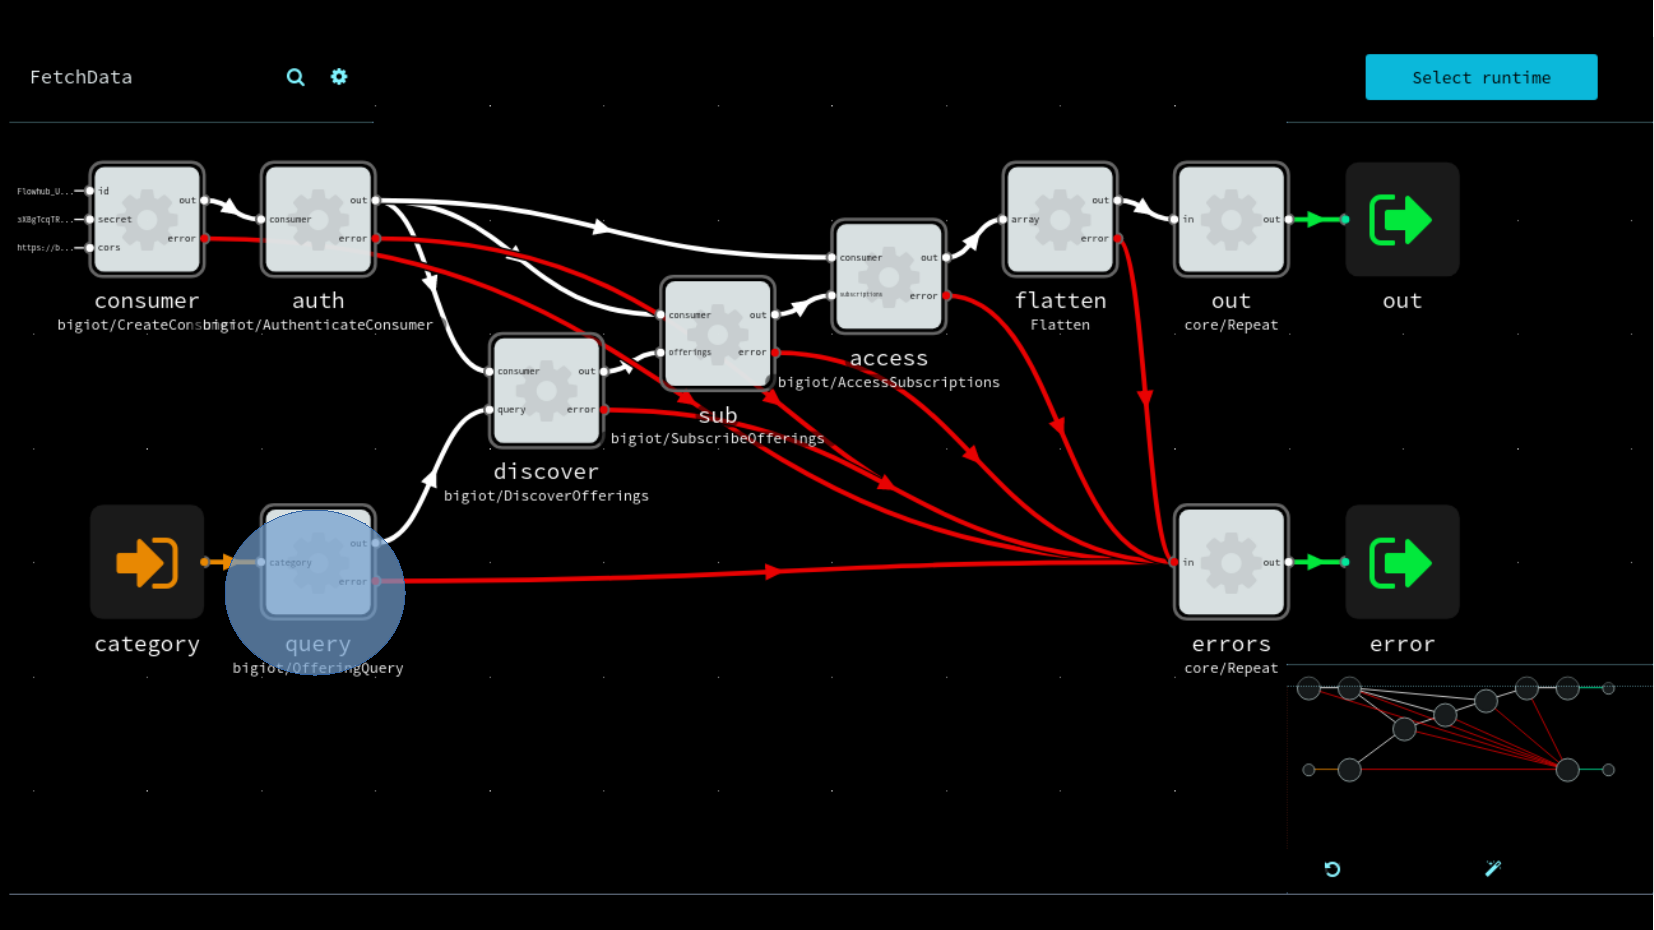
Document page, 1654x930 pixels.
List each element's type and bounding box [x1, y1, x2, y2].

picture [9, 37, 1654, 895]
text_box [225, 510, 406, 676]
